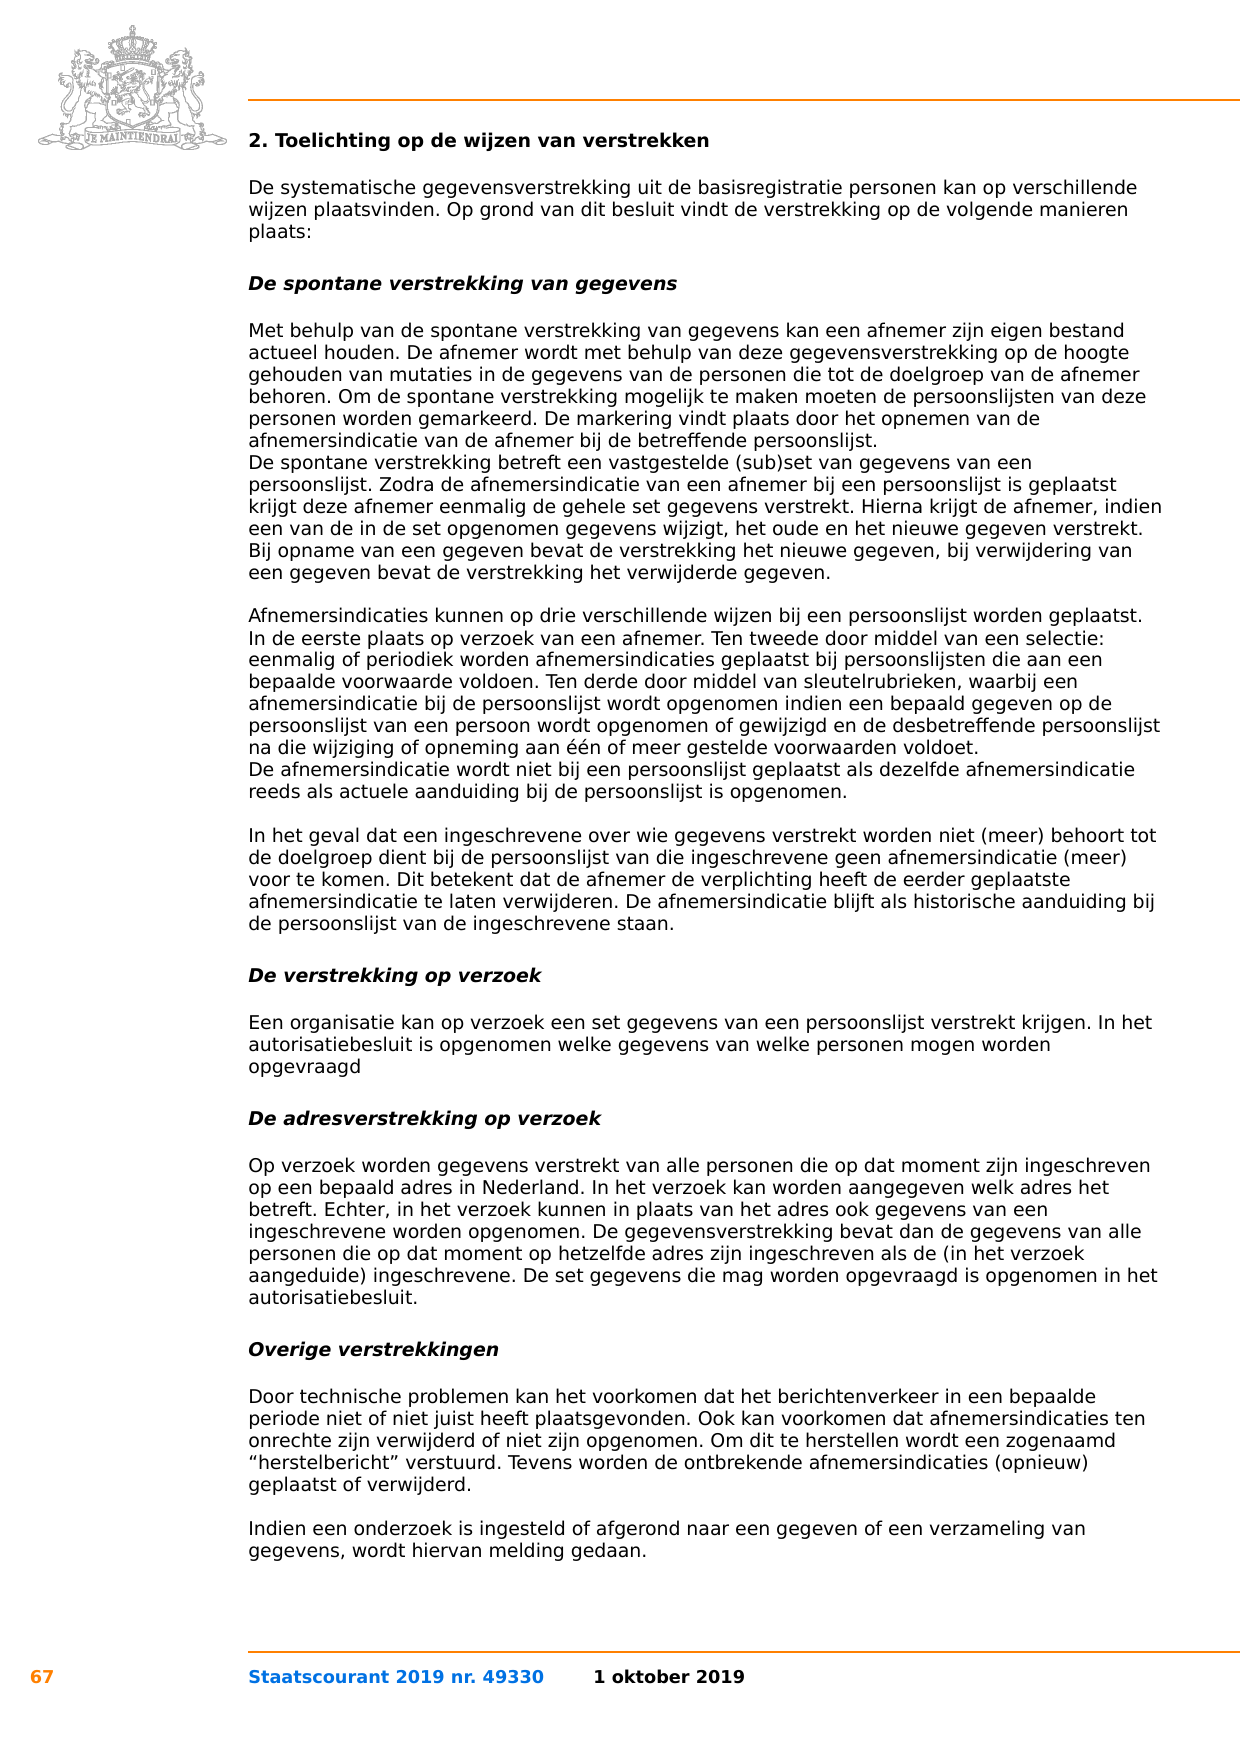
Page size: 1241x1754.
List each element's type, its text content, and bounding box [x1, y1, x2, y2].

text De afnemersindicatie wordt niet bij een persoonslijst geplaatst als dezelfde afnemersindicatie reeds als actuele aanduiding bij de persoonslijst is opgenomen. [248, 759, 1163, 803]
subtitle 2. Toelichting op de wijzen van verstrekken [248, 130, 1163, 152]
text De spontane verstrekking betreft een vastgestelde (sub)set van gegevens van een persoonslijst. Zodra de afnemersindicatie van een afnemer bij een persoonslijst is geplaatst krijgt deze afnemer eenmalig de gehele set gegevens verstrekt. Hierna krijgt de afnemer, indien een van de in de set opgenomen gegevens wijzigt, het oude en het nieuwe gegeven verstrekt. Bij opname van een gegeven bevat de verstrekking het nieuwe gegeven, bij verwijdering van een gegeven bevat de verstrekking het verwijderde gegeven. [248, 452, 1163, 583]
subtitle De verstrekking op verzoek [248, 965, 1163, 987]
text Op verzoek worden gegevens verstrekt van alle personen die op dat moment zijn ingeschreven op een bepaald adres in Nederland. In het verzoek kan worden aangegeven welk adres het betreft. Echter, in het verzoek kunnen in plaats van het adres ook gegevens van een ingeschrevene worden opgenomen. De gegevensverstrekking bevat dan de gegevens van alle personen die op dat moment op hetzelfde adres zijn ingeschreven als de (in het verzoek aangeduide) ingeschrevene. De set gegevens die mag worden opgevraagd is opgenomen in het autorisatiebesluit. [248, 1155, 1163, 1309]
subtitle Overige verstrekkingen [248, 1339, 1163, 1361]
text Door technische problemen kan het voorkomen dat het berichtenverkeer in een bepaalde periode niet of niet juist heeft plaatsgevonden. Ook kan voorkomen dat afnemersindicaties ten onrechte zijn verwijderd of niet zijn opgenomen. Om dit te herstellen wordt een zogenaamd “herstelbericht” verstuurd. Tevens worden de ontbrekende afnemersindicaties (opnieuw) geplaatst of verwijderd. [248, 1386, 1163, 1496]
text Een organisatie kan op verzoek een set gegevens van een persoonslijst verstrekt krijgen. In het autorisatiebesluit is opgenomen welke gegevens van welke personen mogen worden opgevraagd [248, 1012, 1163, 1078]
text In het geval dat een ingeschrevene over wie gegevens verstrekt worden niet (meer) behoort tot de doelgroep dient bij de persoonslijst van die ingeschrevene geen afnemersindicatie (meer) voor te komen. Dit betekent dat de afnemer de verplichting heeft de eerder geplaatste afnemersindicatie te laten verwijderen. De afnemersindicatie blijft als historische aanduiding bij de persoonslijst van de ingeschrevene staan. [248, 825, 1163, 935]
text Afnemersindicaties kunnen op drie verschillende wijzen bij een persoonslijst worden geplaatst. In de eerste plaats op verzoek van een afnemer. Ten tweede door middel van een selectie: eenmalig of periodiek worden afnemersindicaties geplaatst bij persoonslijsten die aan een bepaalde voorwaarde voldoen. Ten derde door middel van sleutelrubrieken, waarbij een afnemersindicatie bij de persoonslijst wordt opgenomen indien een bepaald gegeven op de persoonslijst van een persoon wordt opgenomen of gewijzigd en de desbetreffende persoonslijst na die wijziging of opneming aan één of meer gestelde voorwaarden voldoet. [248, 605, 1163, 759]
text Met behulp van de spontane verstrekking van gegevens kan een afnemer zijn eigen bestand actueel houden. De afnemer wordt met behulp van deze gegevensverstrekking op de hoogte gehouden van mutaties in de gegevens van de personen die tot de doelgroep van de afnemer behoren. Om de spontane verstrekking mogelijk te maken moeten de persoonslijsten van deze personen worden gemarkeerd. De markering vindt plaats door het opnemen van de afnemersindicatie van de afnemer bij de betreffende persoonslijst. [248, 320, 1163, 452]
text De systematische gegevensverstrekking uit de basisregistratie personen kan op verschillende wijzen plaatsvinden. Op grond van dit besluit vindt de verstrekking op de volgende manieren plaats: [248, 177, 1163, 243]
picture [38, 25, 227, 150]
subtitle De adresverstrekking op verzoek [248, 1108, 1163, 1130]
subtitle De spontane verstrekking van gegevens [248, 273, 1163, 295]
text Indien een onderzoek is ingesteld of afgerond naar een gegeven of een verzameling van gegevens, wordt hiervan melding gedaan. [248, 1517, 1163, 1561]
